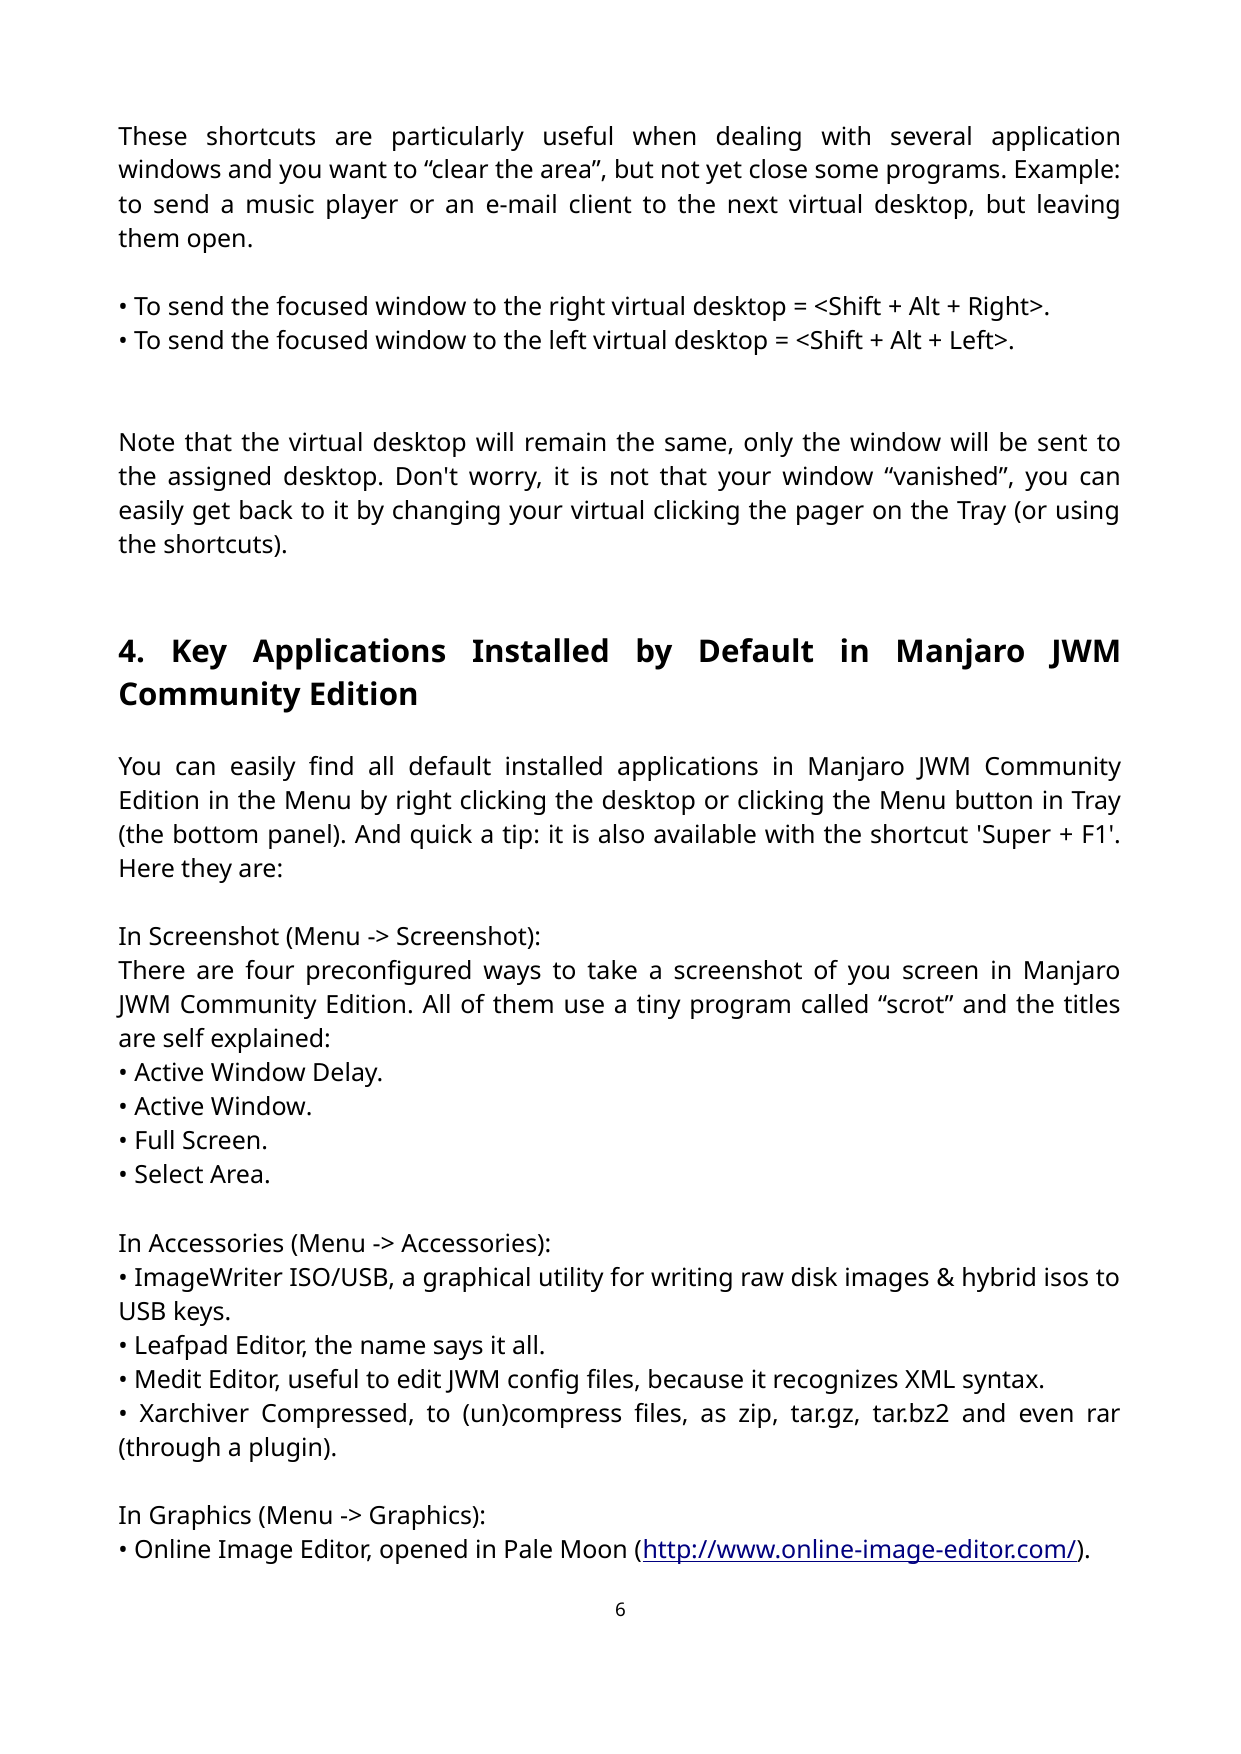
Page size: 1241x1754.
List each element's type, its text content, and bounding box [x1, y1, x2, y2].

text • Leafpad Editor, the name says it all. [118, 1327, 1122, 1361]
text These shortcuts are particularly useful when dealing with several application windows and you want to “clear the area”, but not yet close some programs. Example: to send a music player or an e-mail client to the next virtual desktop, but leaving them open. [118, 118, 1122, 254]
text • Full Screen. [118, 1123, 1122, 1157]
text • To send the focused window to the right virtual desktop = <Shift + Alt + Right>. [118, 288, 1122, 322]
text In Screenshot (Menu -> Screenshot): [118, 919, 1122, 953]
text • Online Image Editor, opened in Pale Moon (http://www.online-image-editor.com/). [118, 1532, 1122, 1566]
text • Medit Editor, useful to edit JWM config files, because it recognizes XML syntax. [118, 1361, 1122, 1396]
text 4. Key Applications Installed by Default in Manjaro JWM Community Edition [118, 629, 1122, 714]
text • Select Area. [118, 1157, 1122, 1191]
text There are four preconfigured ways to take a screenshot of you screen in Manjaro JWM Community Edition. All of them use a tiny program called “scrot” and the titles are self explained: [118, 953, 1122, 1055]
text • Xarchiver Compressed, to (un)compress files, as zip, tar.gz, tar.bz2 and even rar (through a plugin). [118, 1396, 1122, 1464]
text Note that the virtual desktop will remain the same, only the window will be sent to the assigned desktop. Don't worry, it is not that your window “vanished”, you can easily get back to it by changing your virtual clicking the pager on the Tray (or using the shortcuts). [118, 425, 1122, 561]
text • Active Window. [118, 1089, 1122, 1123]
text • To send the focused window to the left virtual desktop = <Shift + Alt + Left>. [118, 322, 1122, 357]
text • Active Window Delay. [118, 1055, 1122, 1089]
text In Graphics (Menu -> Graphics): [118, 1498, 1122, 1532]
text You can easily find all default installed applications in Manjaro JWM Community Edition in the Menu by right clicking the desktop or clicking the Menu button in Tray (the bottom panel). And quick a tip: it is also available with the shortcut 'Super + F1'. Here they are: [118, 748, 1122, 884]
text In Accessories (Menu -> Accessories): [118, 1225, 1122, 1259]
text • ImageWriter ISO/USB, a graphical utility for writing raw disk images & hybrid isos to USB keys. [118, 1259, 1122, 1327]
